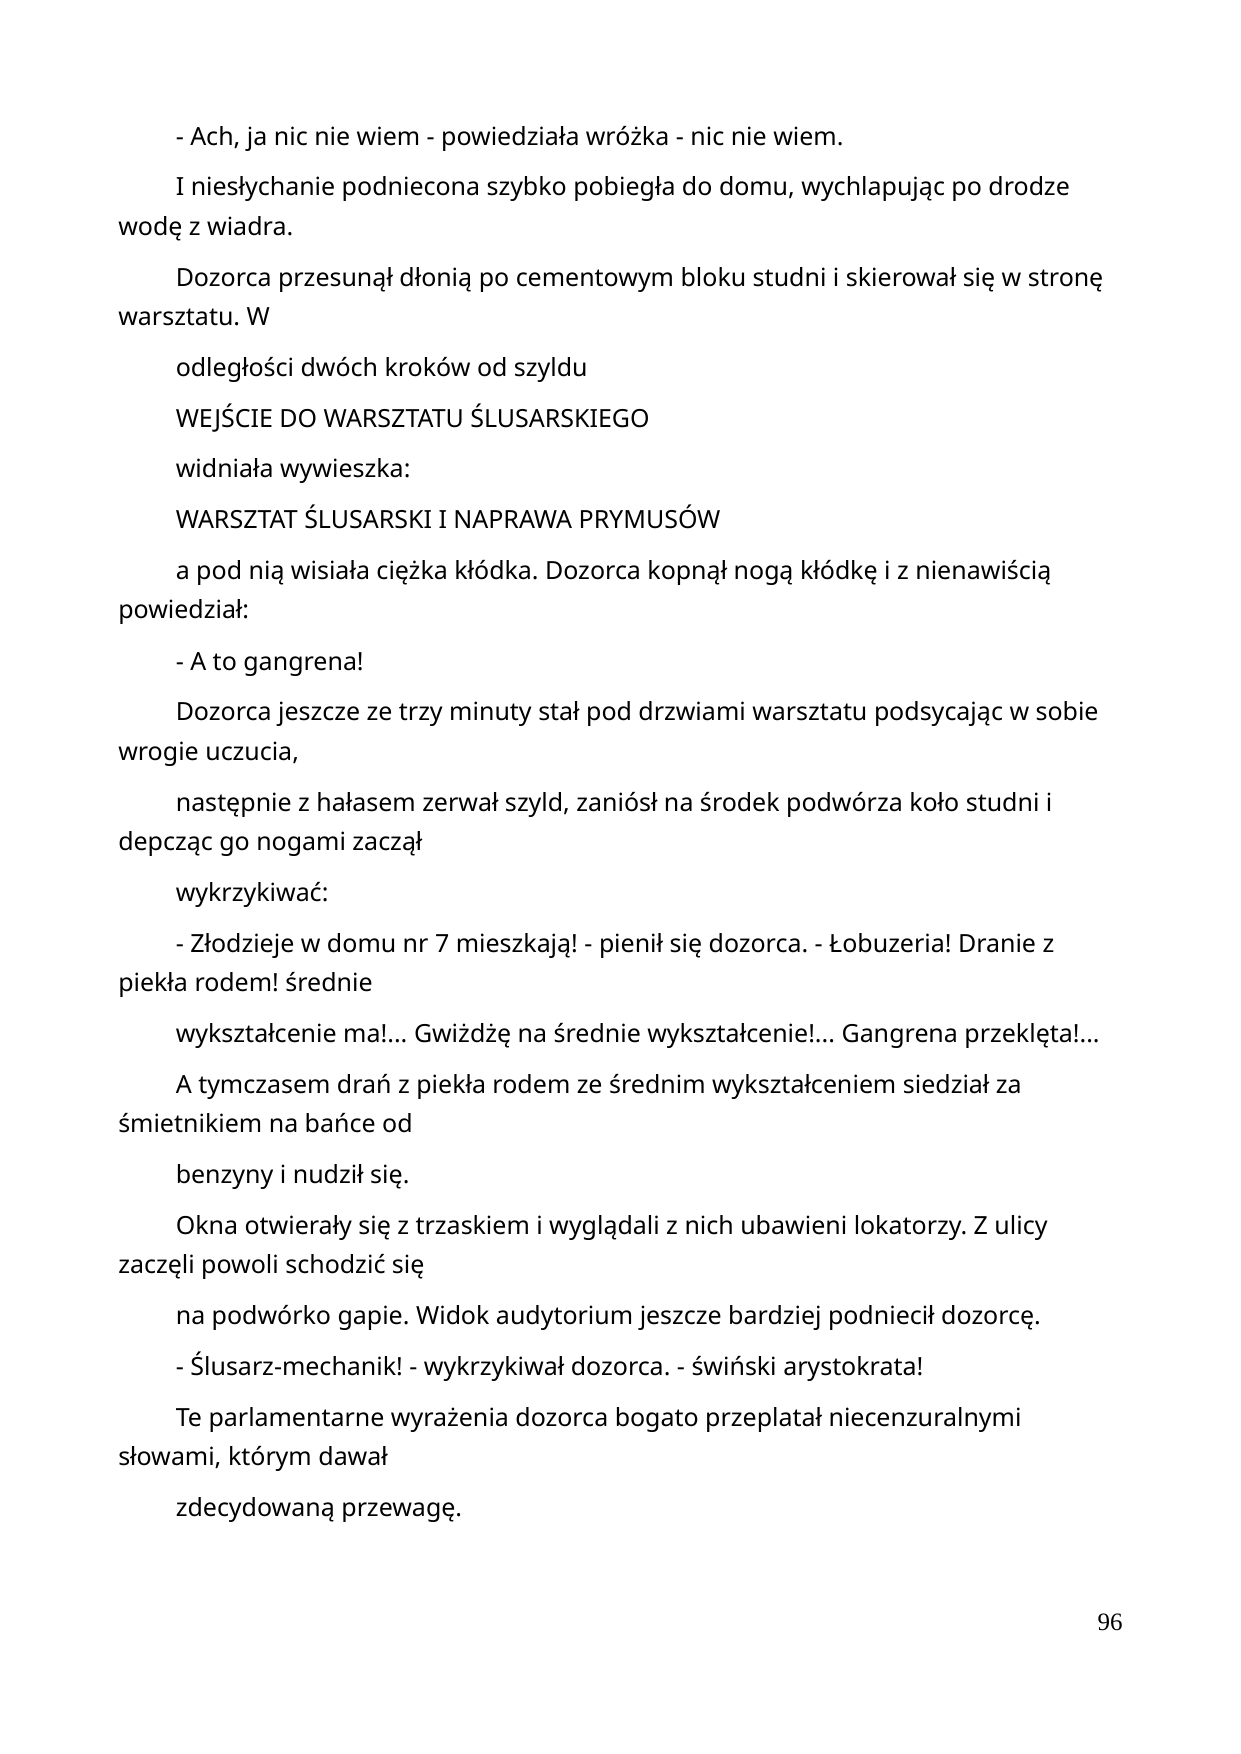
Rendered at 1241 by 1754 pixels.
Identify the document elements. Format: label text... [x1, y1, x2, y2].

text A tymczasem drań z piekła rodem ze średnim wykształceniem siedział za śmietnikiem na bańce od [118, 1066, 1122, 1139]
text widniała wywieszka: [118, 451, 1122, 485]
text I niesłychanie podniecona szybko pobiegła do domu, wychlapując po drodze wodę z wiadra. [118, 169, 1122, 242]
text benzyny i nudził się. [118, 1156, 1122, 1190]
text Okna otwierały się z trzaskiem i wyglądali z nich ubawieni lokatorzy. Z ulicy zaczęli powoli schodzić się [118, 1207, 1122, 1281]
text następnie z hałasem zerwał szyld, zaniósł na środek podwórza koło studni i depcząc go nogami zaczął [118, 784, 1122, 857]
text zdecydowaną przewagę. [118, 1489, 1122, 1523]
text WEJŚCIE DO WARSZTATU ŚLUSARSKIEGO [118, 400, 1122, 434]
text - Ach, ja nic nie wiem - powiedziała wróżka - nic nie wiem. [118, 118, 1122, 152]
text wykrzykiwać: [118, 874, 1122, 908]
text wykształcenie ma!... Gwiżdżę na średnie wykształcenie!... Gangrena przeklęta!... [118, 1015, 1122, 1049]
text Te parlamentarne wyrażenia dozorca bogato przeplatał niecenzuralnymi słowami, którym dawał [118, 1399, 1122, 1472]
text a pod nią wisiała ciężka kłódka. Dozorca kopnął nogą kłódkę i z nienawiścią powiedział: [118, 553, 1122, 626]
text - Ślusarz-mechanik! - wykrzykiwał dozorca. - świński arystokrata! [118, 1348, 1122, 1382]
text na podwórko gapie. Widok audytorium jeszcze bardziej podniecił dozorcę. [118, 1297, 1122, 1331]
text - Złodzieje w domu nr 7 mieszkają! - pienił się dozorca. - Łobuzeria! Dranie z piekła rodem! średnie [118, 925, 1122, 998]
text Dozorca przesunął dłonią po cementowym bloku studni i skierował się w stronę warsztatu. W [118, 259, 1122, 332]
text WARSZTAT ŚLUSARSKI I NAPRAWA PRYMUSÓW [118, 502, 1122, 536]
text Dozorca jeszcze ze trzy minuty stał pod drzwiami warsztatu podsycając w sobie wrogie uczucia, [118, 694, 1122, 767]
text odległości dwóch kroków od szyldu [118, 349, 1122, 383]
text - A to gangrena! [118, 643, 1122, 677]
